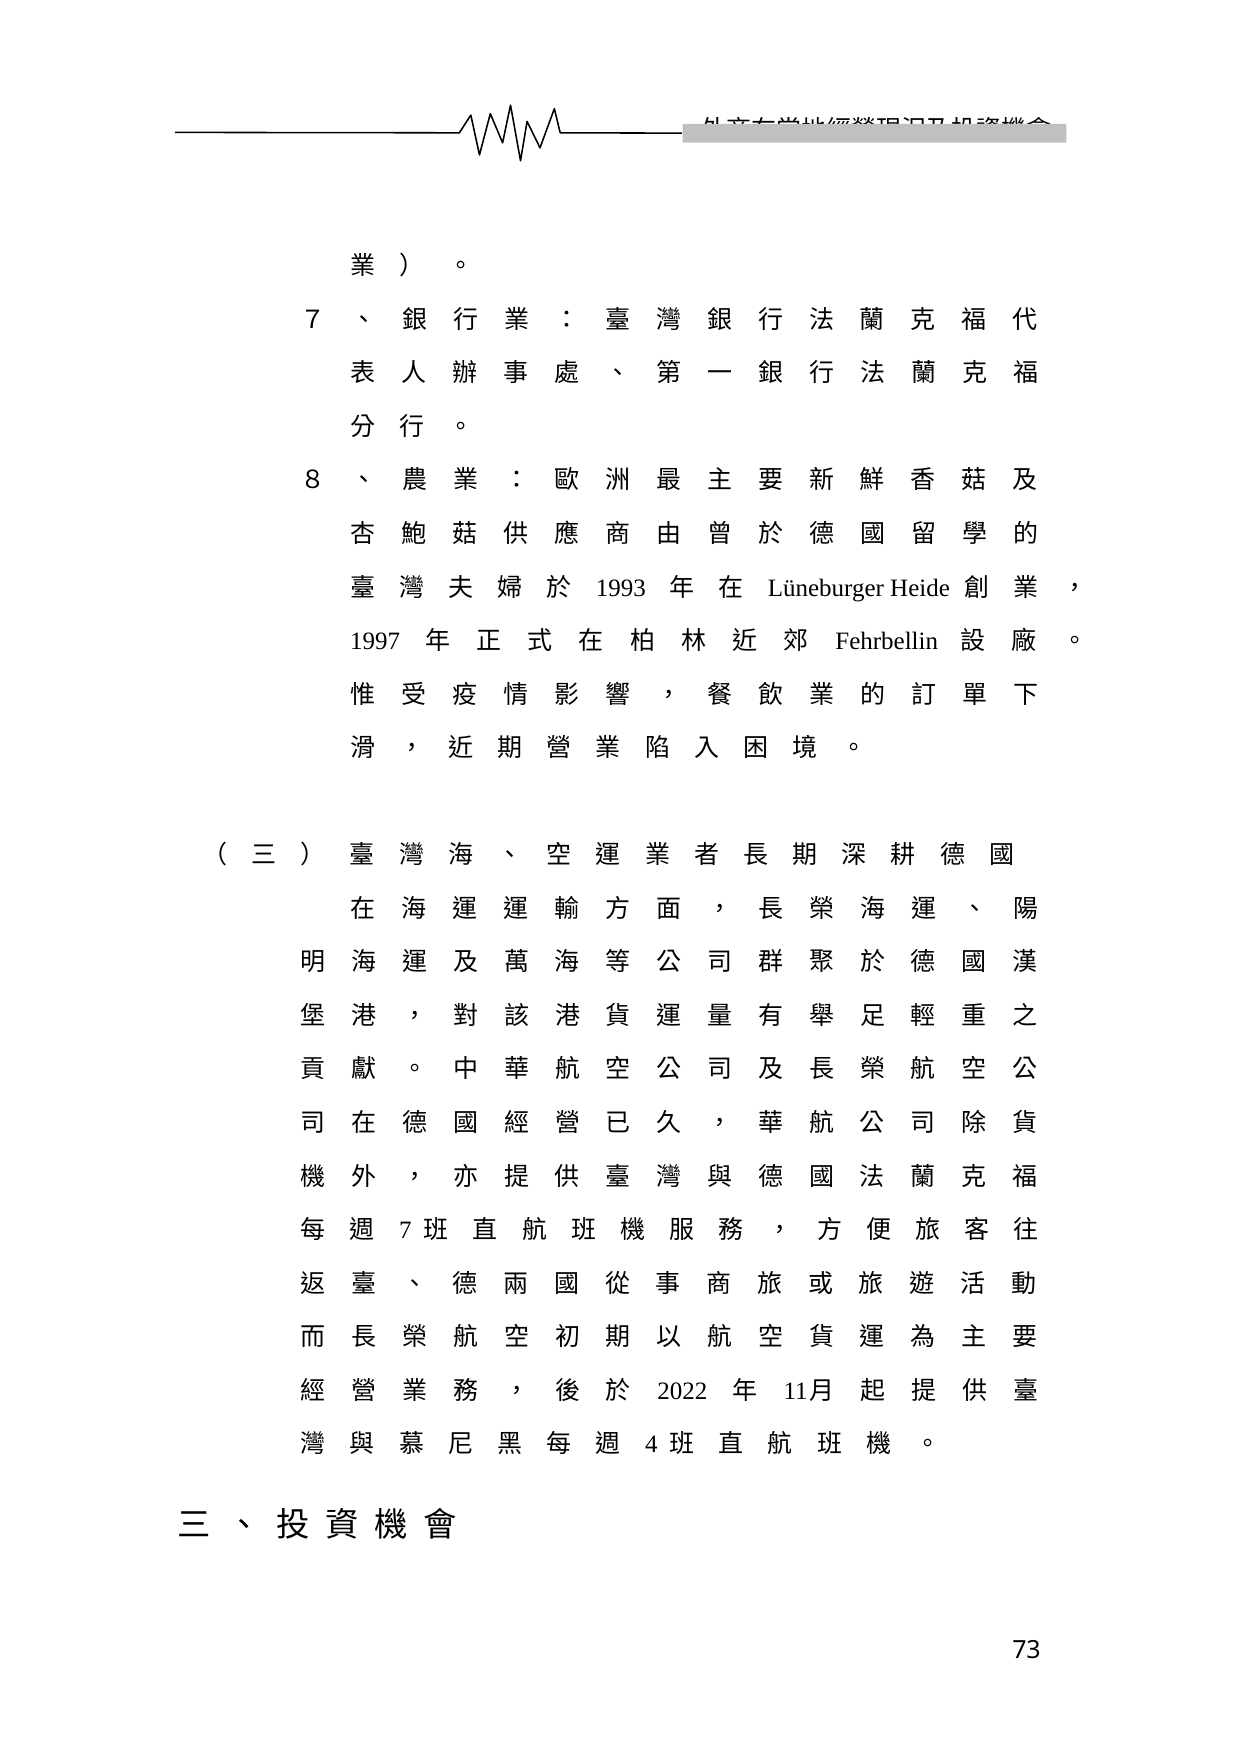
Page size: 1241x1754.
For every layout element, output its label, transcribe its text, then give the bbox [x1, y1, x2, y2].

text ８、農業：歐洲最主要新鮮香菇及杏鮑菇供應商由曾於德國留學的臺灣夫婦於1993年在Lüneburger Heide創業，1997年正式在柏林近郊Fehrbellin設廠。惟受疫情影響，餐飲業的訂單下滑，近期營業陷入困境。 [276, 451, 1063, 773]
text ７、銀行業：臺灣銀行法蘭克福代表人辦事處、第一銀行法蘭克福分行。 [276, 291, 1063, 451]
text 業）。 [276, 237, 1063, 291]
text （三）臺灣海、空運業者長期深耕德國 [202, 826, 1063, 880]
text 在海運運輸方面，長榮海運、陽明海運及萬海等公司群聚於德國漢堡港，對該港貨運量有舉足輕重之貢獻。中華航空公司及長榮航空公司在德國經營已久，華航公司除貨機外，亦提供臺灣與德國法蘭克福每週7班直航班機服務，方便旅客往返臺、德兩國從事商旅或旅遊活動；而長榮航空初期以航空貨運為主要經營業務，後於2022年11月起提供臺灣與慕尼黑每週4班直航班機。 [276, 880, 1063, 1469]
text 三、投資機會 [178, 1495, 1063, 1549]
